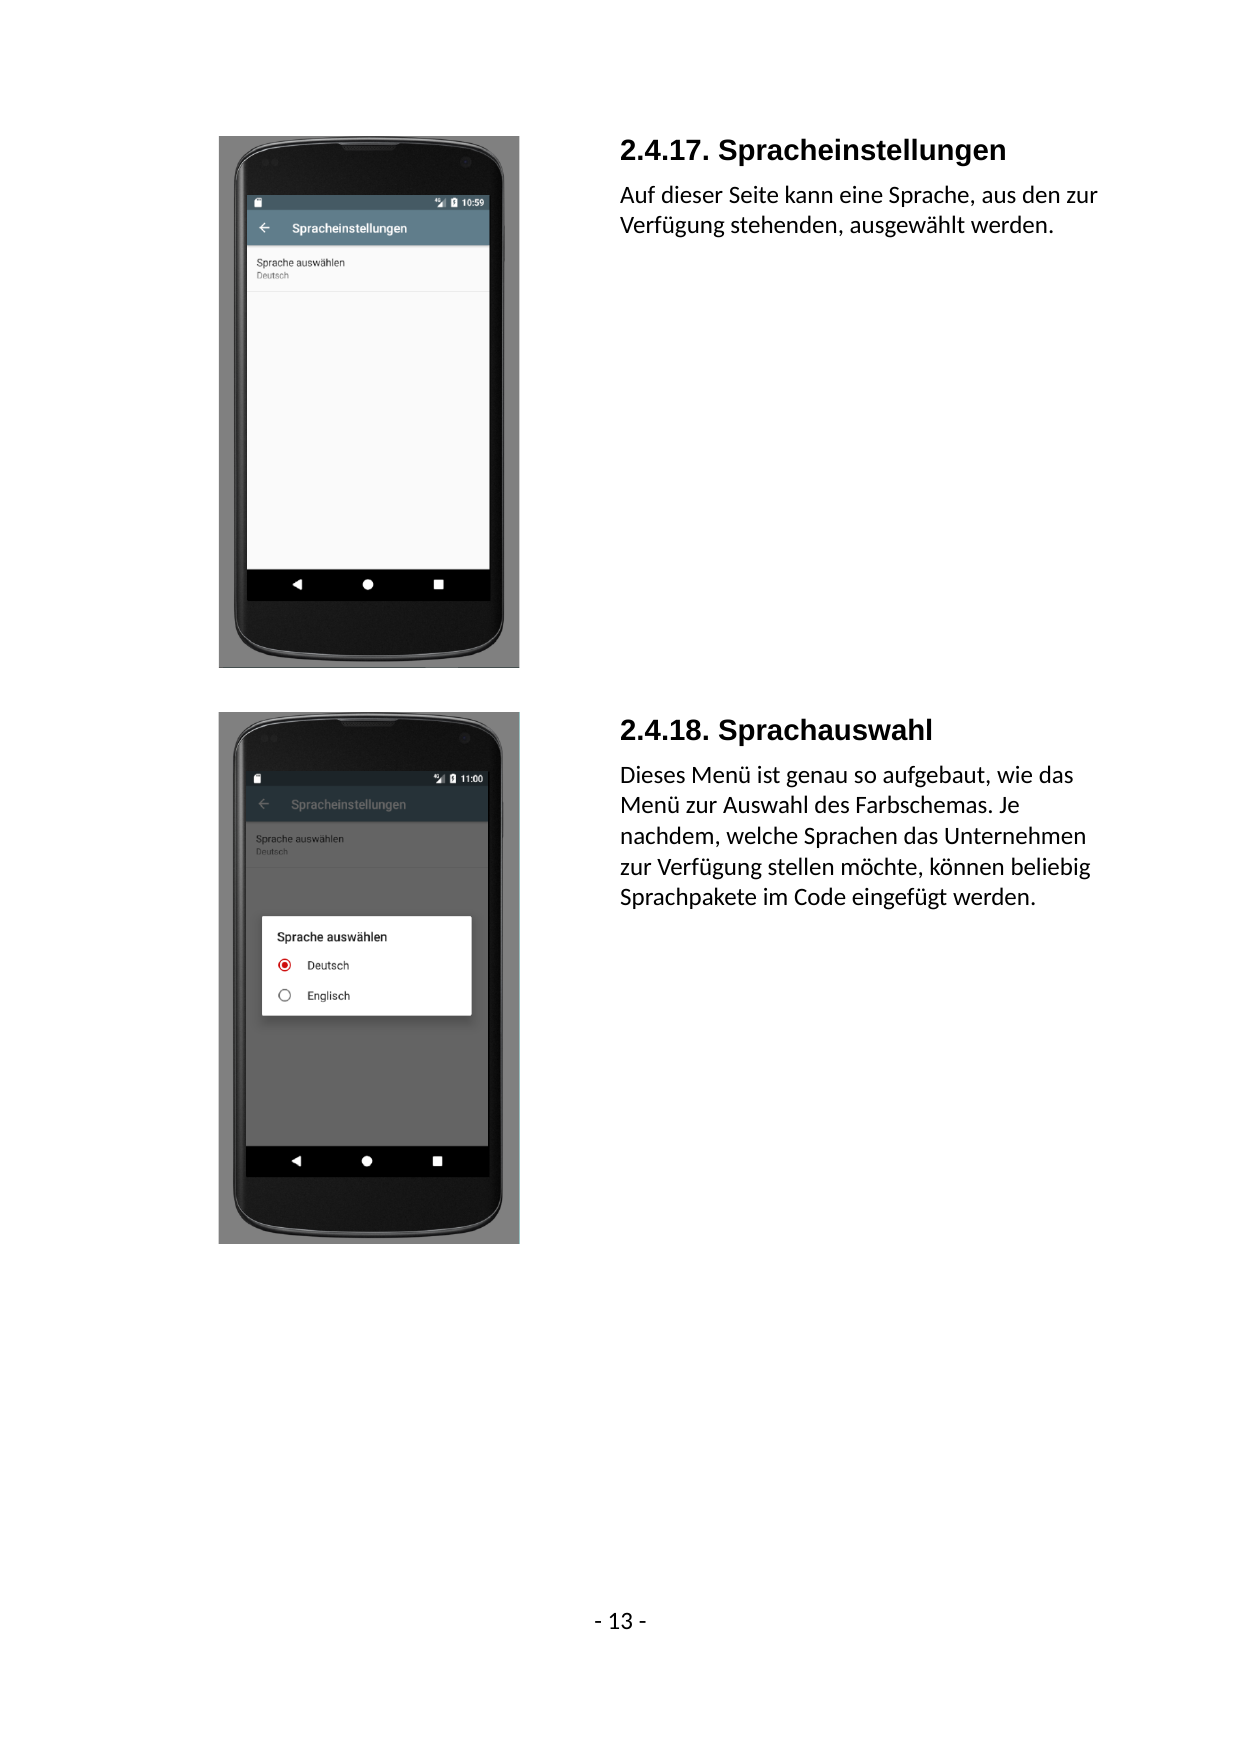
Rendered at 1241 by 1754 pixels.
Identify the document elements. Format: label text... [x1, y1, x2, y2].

picture [218, 712, 520, 1244]
table_cell 2.4.18. Sprachauswahl Dieses Menü ist genau so aufgebaut, wie das Menü zur Auswahl des Farbschemas. Je nachdem, welche Sprachen das Unternehmen zur Verfügung stellen möchte, können beliebig Sprachpakete im Code eingefügt werden. [620, 698, 1122, 1274]
picture [218, 136, 520, 668]
table_cell [118, 698, 620, 1274]
table_cell [118, 118, 620, 698]
table_cell 2.4.17. Spracheinstellungen Auf dieser Seite kann eine Sprache, aus den zur Verfügung stehenden, ausgewählt werden. [620, 118, 1122, 698]
